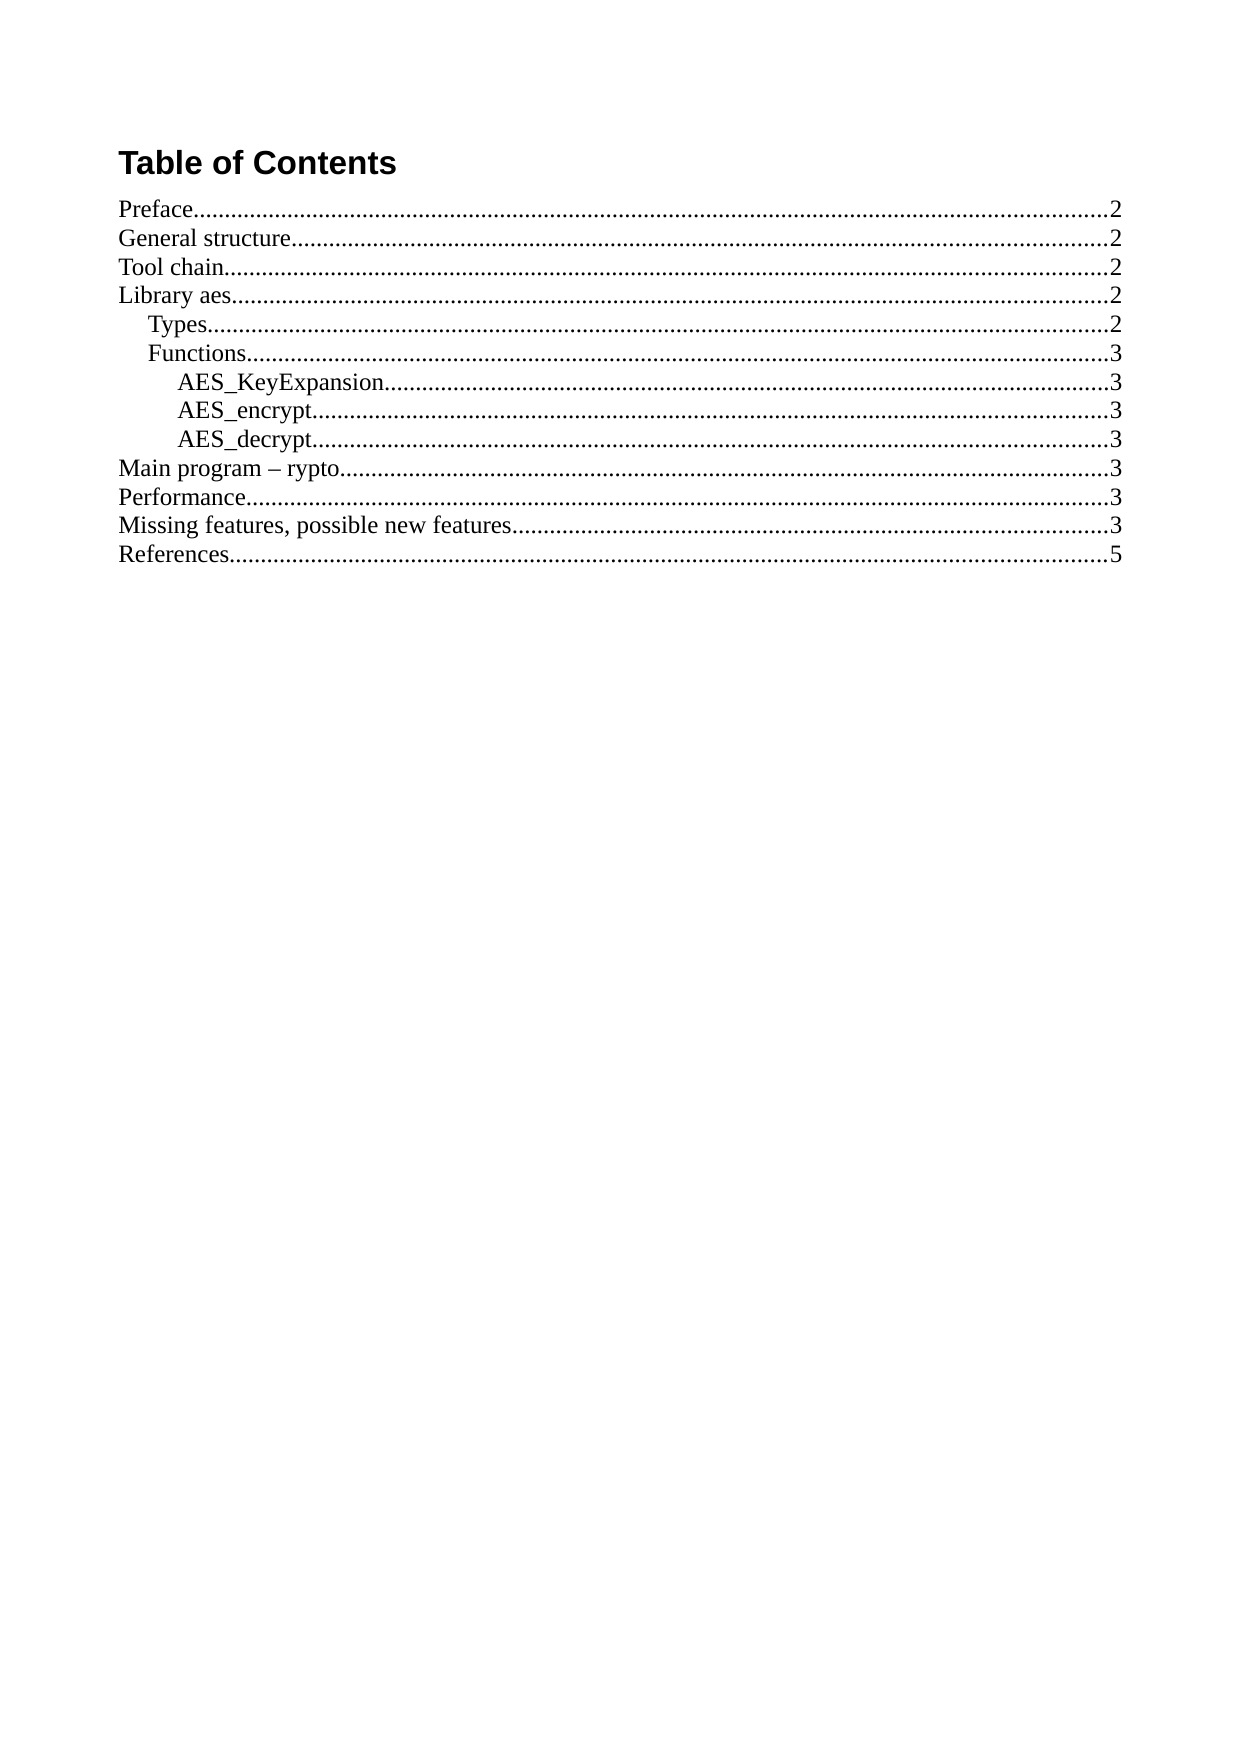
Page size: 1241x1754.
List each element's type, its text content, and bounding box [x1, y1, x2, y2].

text AES_decrypt 3 [177, 424, 1122, 453]
text Main program – rypto 3 [118, 453, 1122, 482]
text Performance 3 [118, 482, 1122, 510]
text AES_KeyExpansion 3 [177, 367, 1122, 395]
text AES_encrypt 3 [177, 395, 1122, 424]
subtitle Table of Contents [118, 143, 1122, 182]
text Functions 3 [148, 338, 1122, 367]
text Types 2 [148, 309, 1122, 338]
text References 5 [118, 539, 1122, 568]
text Library aes 2 [118, 280, 1122, 309]
text Missing features, possible new features 3 [118, 510, 1122, 539]
text General structure 2 [118, 223, 1122, 252]
text Preface 2 [118, 194, 1122, 223]
text Tool chain 2 [118, 252, 1122, 280]
